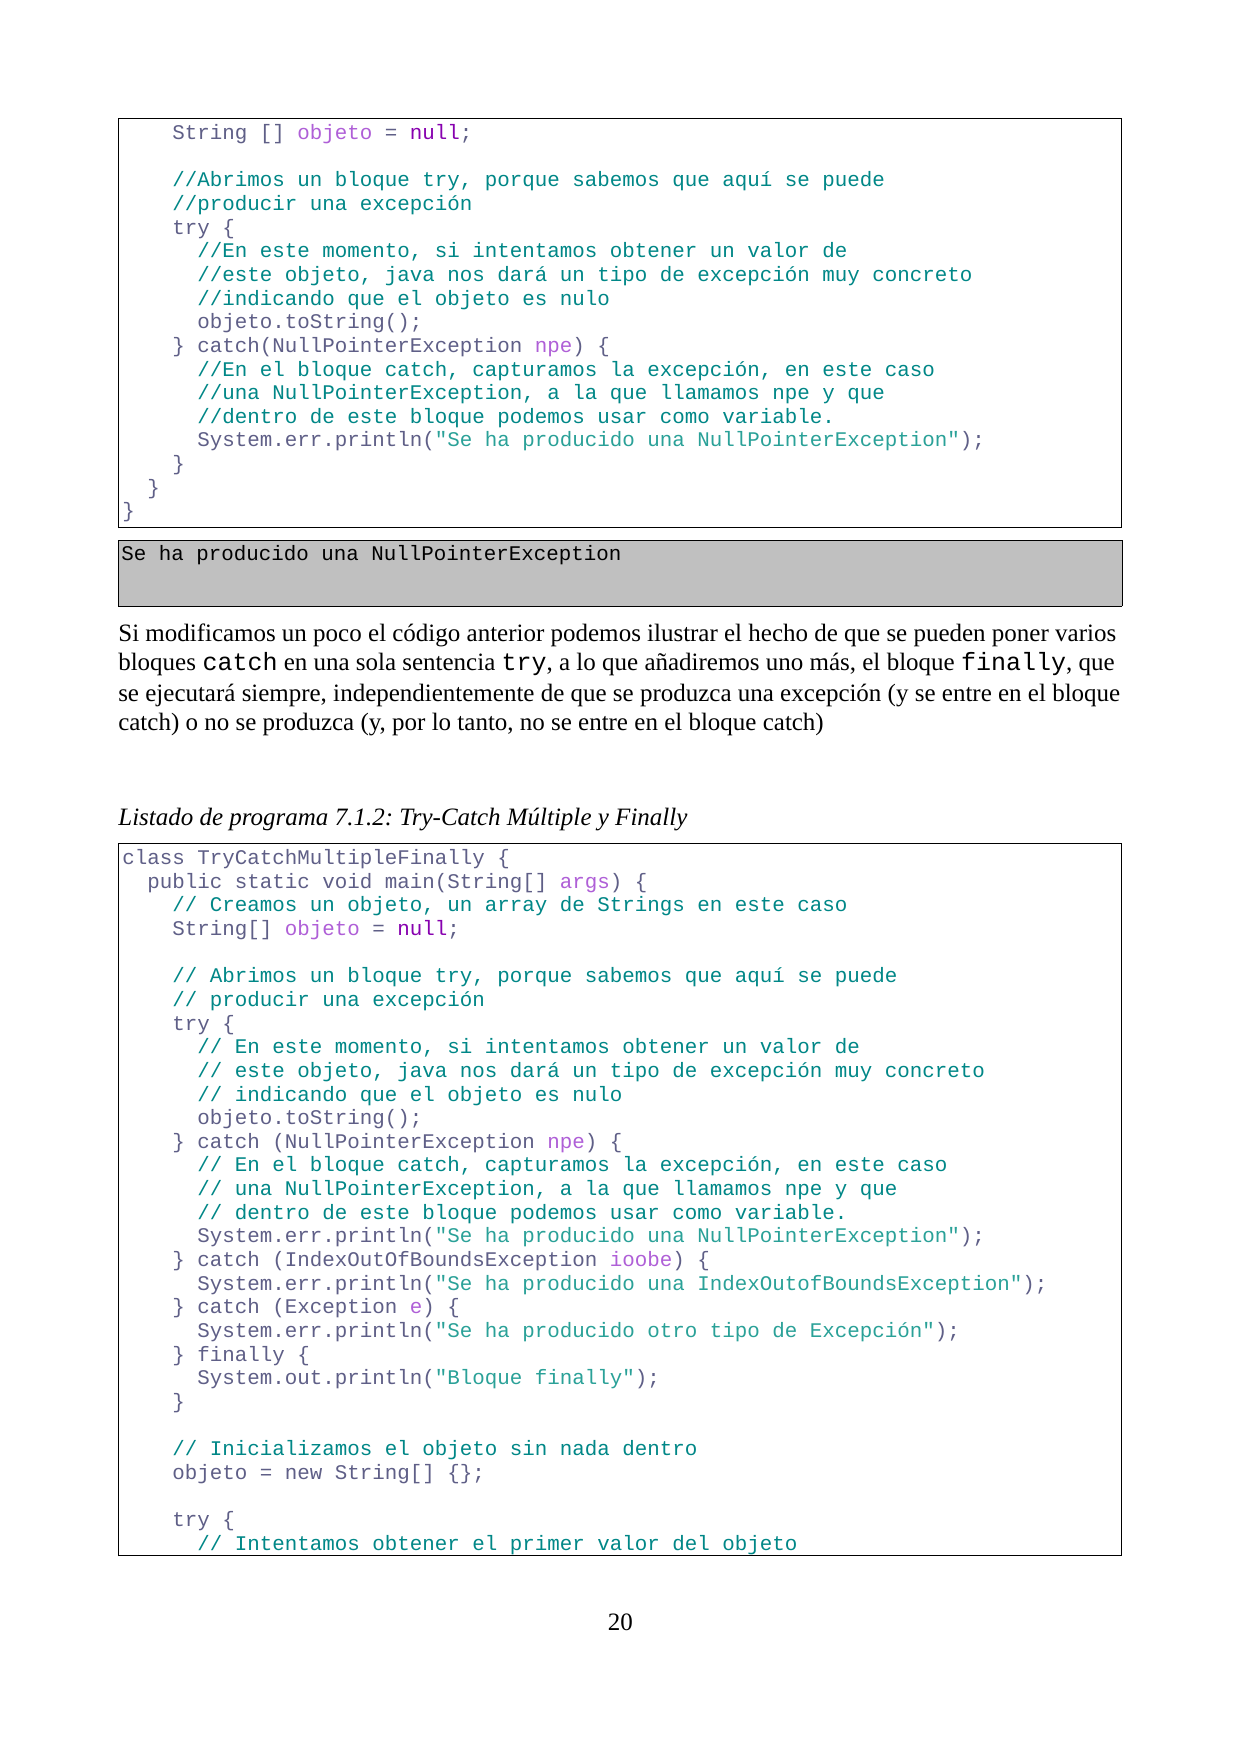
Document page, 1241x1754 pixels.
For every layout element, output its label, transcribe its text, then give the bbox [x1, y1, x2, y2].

text } finally { [119, 1340, 1121, 1363]
text objeto.toString(); [119, 1103, 1121, 1127]
text } catch (Exception e) { [119, 1292, 1121, 1316]
text } catch (IndexOutOfBoundsException ioobe) { [119, 1245, 1121, 1269]
text } [119, 1387, 1121, 1411]
text Si modificamos un poco el código anterior podemos ilustrar el hecho de que se pueden poner varios bloques catch en una sola sentencia try, a lo que añadiremos uno más, el bloque finally, que se ejecutará siempre, independientemente de que se produzca una excepción (y se entre en el bloque catch) o no se produzca (y, por lo tanto, no se entre en el bloque catch) [118, 618, 1122, 736]
text System.err.println("Se ha producido una IndexOutofBoundsException"); [119, 1269, 1121, 1292]
text //Abrimos un bloque try, porque sabemos que aquí se puede [119, 165, 1121, 189]
text try { [119, 1009, 1121, 1032]
text String [] objeto = null; [119, 119, 1121, 142]
text //indicando que el objeto es nulo [119, 284, 1121, 307]
text class TryCatchMultipleFinally { [119, 844, 1121, 867]
text System.err.println("Se ha producido otro tipo de Excepción"); [119, 1316, 1121, 1340]
text //producir una excepción [119, 189, 1121, 213]
text // En este momento, si intentamos obtener un valor de [119, 1032, 1121, 1056]
text System.err.println("Se ha producido una NullPointerException"); [119, 1221, 1121, 1245]
text Se ha producido una NullPointerException [119, 541, 1122, 567]
text } catch (NullPointerException npe) { [119, 1127, 1121, 1151]
text //una NullPointerException, a la que llamamos npe y que [119, 378, 1121, 402]
text // este objeto, java nos dará un tipo de excepción muy concreto [119, 1056, 1121, 1079]
text // Creamos un objeto, un array de Strings en este caso [119, 890, 1121, 914]
text // Abrimos un bloque try, porque sabemos que aquí se puede [119, 961, 1121, 985]
text public static void main(String[] args) { [119, 867, 1121, 890]
text try { [119, 213, 1121, 236]
text //En el bloque catch, capturamos la excepción, en este caso [119, 354, 1121, 378]
text //dentro de este bloque podemos usar como variable. [119, 402, 1121, 426]
text // Intentamos obtener el primer valor del objeto [119, 1529, 1121, 1555]
text objeto = new String[] {}; [119, 1458, 1121, 1482]
text //este objeto, java nos dará un tipo de excepción muy concreto [119, 260, 1121, 284]
text // Inicializamos el objeto sin nada dentro [119, 1434, 1121, 1458]
text } [119, 473, 1121, 496]
text } [119, 449, 1121, 473]
text System.out.println("Bloque finally"); [119, 1363, 1121, 1387]
text // En el bloque catch, capturamos la excepción, en este caso [119, 1151, 1121, 1174]
text // una NullPointerException, a la que llamamos npe y que [119, 1174, 1121, 1198]
text try { [119, 1505, 1121, 1529]
list Listado de programa 7.1.2: Try-Catch Múltiple y Finally [118, 802, 1122, 831]
text // indicando que el objeto es nulo [119, 1079, 1121, 1103]
text //En este momento, si intentamos obtener un valor de [119, 236, 1121, 260]
text objeto.toString(); [119, 307, 1121, 331]
text } catch(NullPointerException npe) { [119, 331, 1121, 354]
text } [119, 496, 1121, 527]
text String[] objeto = null; [119, 914, 1121, 938]
text // dentro de este bloque podemos usar como variable. [119, 1198, 1121, 1221]
text // producir una excepción [119, 985, 1121, 1009]
text System.err.println("Se ha producido una NullPointerException"); [119, 426, 1121, 449]
